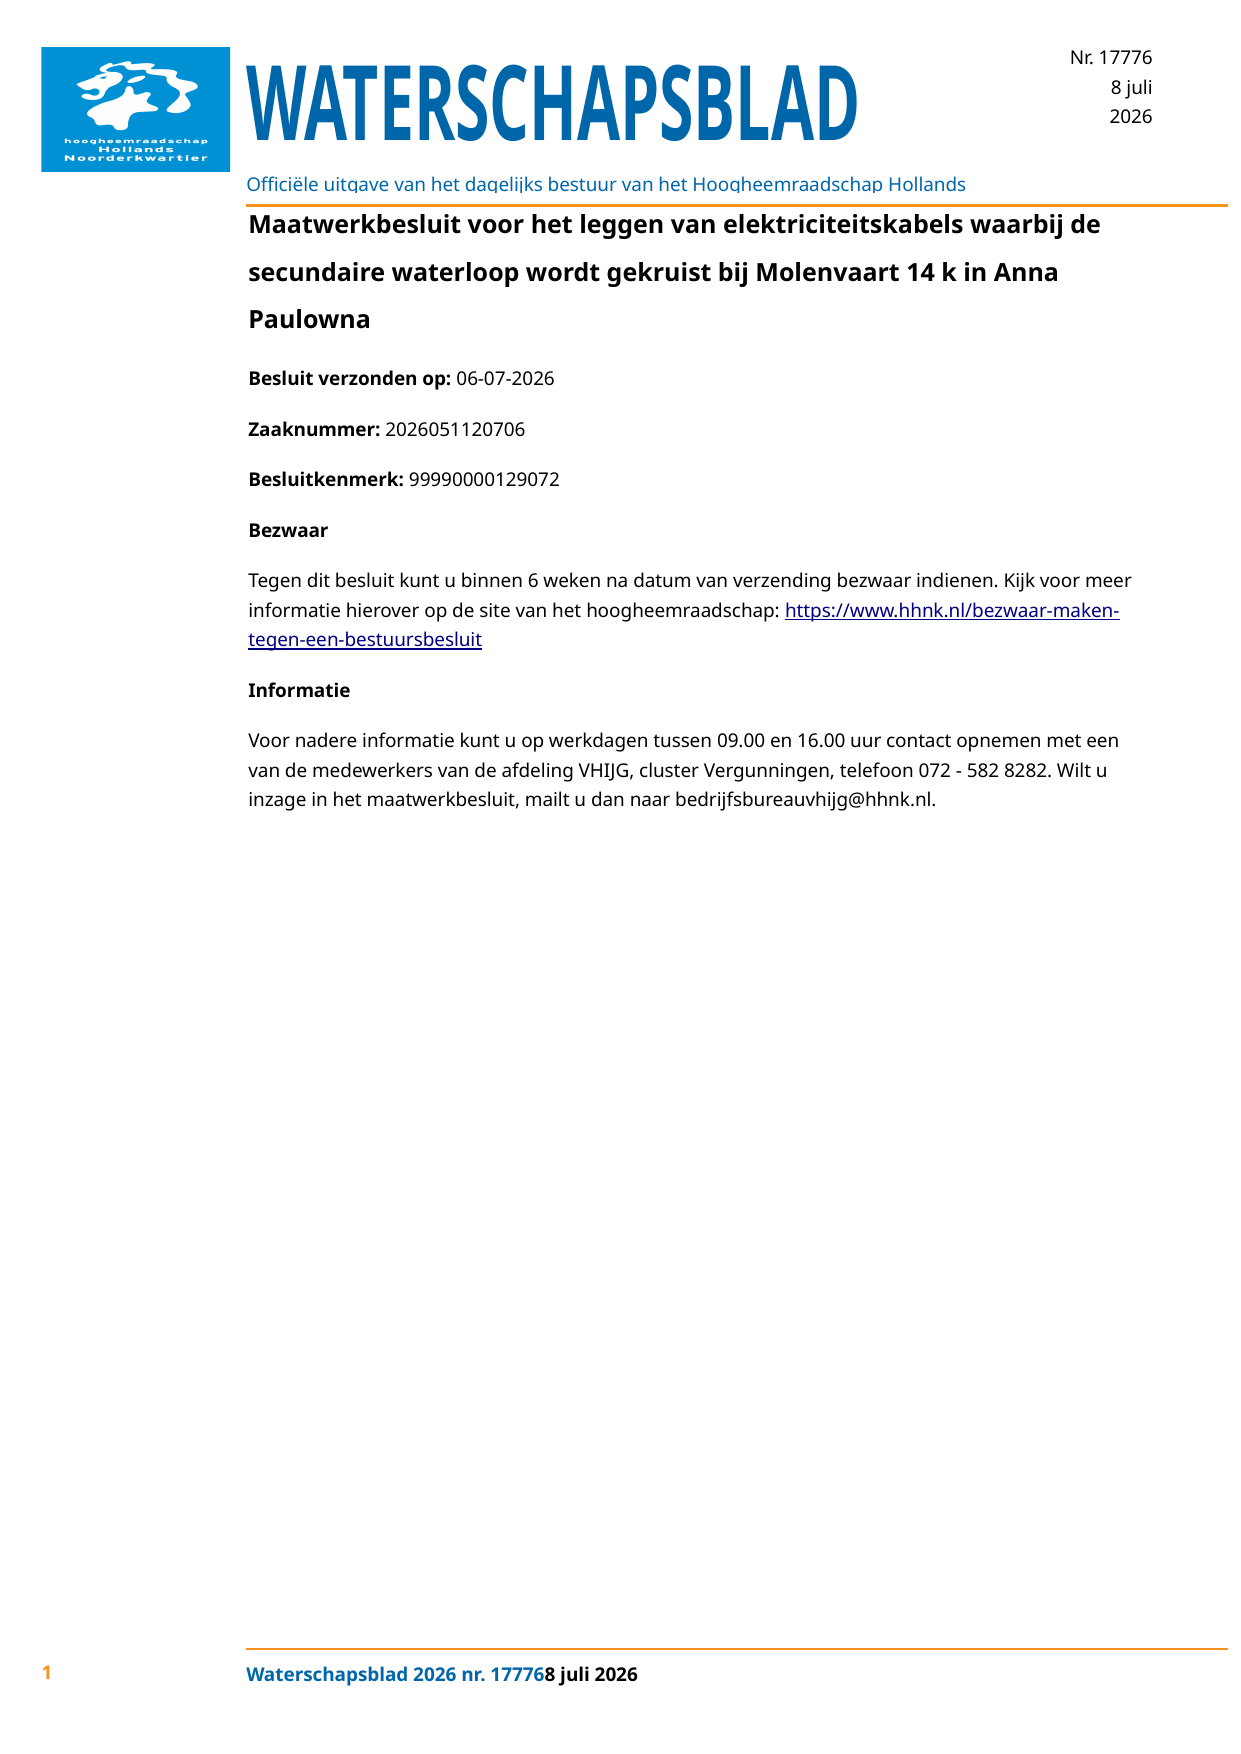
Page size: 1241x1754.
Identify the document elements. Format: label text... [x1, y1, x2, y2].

text Tegen dit besluit kunt u binnen 6 weken na datum van verzending bezwaar indienen. Kijk voor meer informatie hierover op de site van het hoogheemraadschap: https://www.hhnk.nl/bezwaar-maken-tegen-een-bestuursbesluit [248, 567, 1152, 652]
picture [88, 87, 157, 130]
text Bezwaar [248, 517, 1152, 542]
text Maatwerkbesluit voor het leggen van elektriciteitskabels waarbij de secundaire waterloop wordt gekruist bij Molenvaart 14 k in Anna Paulowna [248, 207, 1152, 336]
text Voor nadere informatie kunt u op werkdagen tussen 09.00 en 16.00 uur contact opnemen met een van de medewerkers van de afdeling VHIJG, cluster Vergunningen, telefoon 072 - 582 8282. Wilt u inzage in het maatwerkbesluit, mailt u dan naar bedrijfsbureauvhijg@hhnk.nl. [248, 727, 1152, 812]
text Besluit verzonden op: 06-07-2026 [248, 366, 1152, 391]
text Zaaknummer: 2026051120706 [248, 416, 1152, 442]
picture [78, 64, 122, 99]
picture [118, 62, 197, 112]
text Informatie [248, 677, 1152, 702]
text Besluitkenmerk: 99990000129072 [248, 466, 1152, 492]
picture [129, 76, 144, 82]
